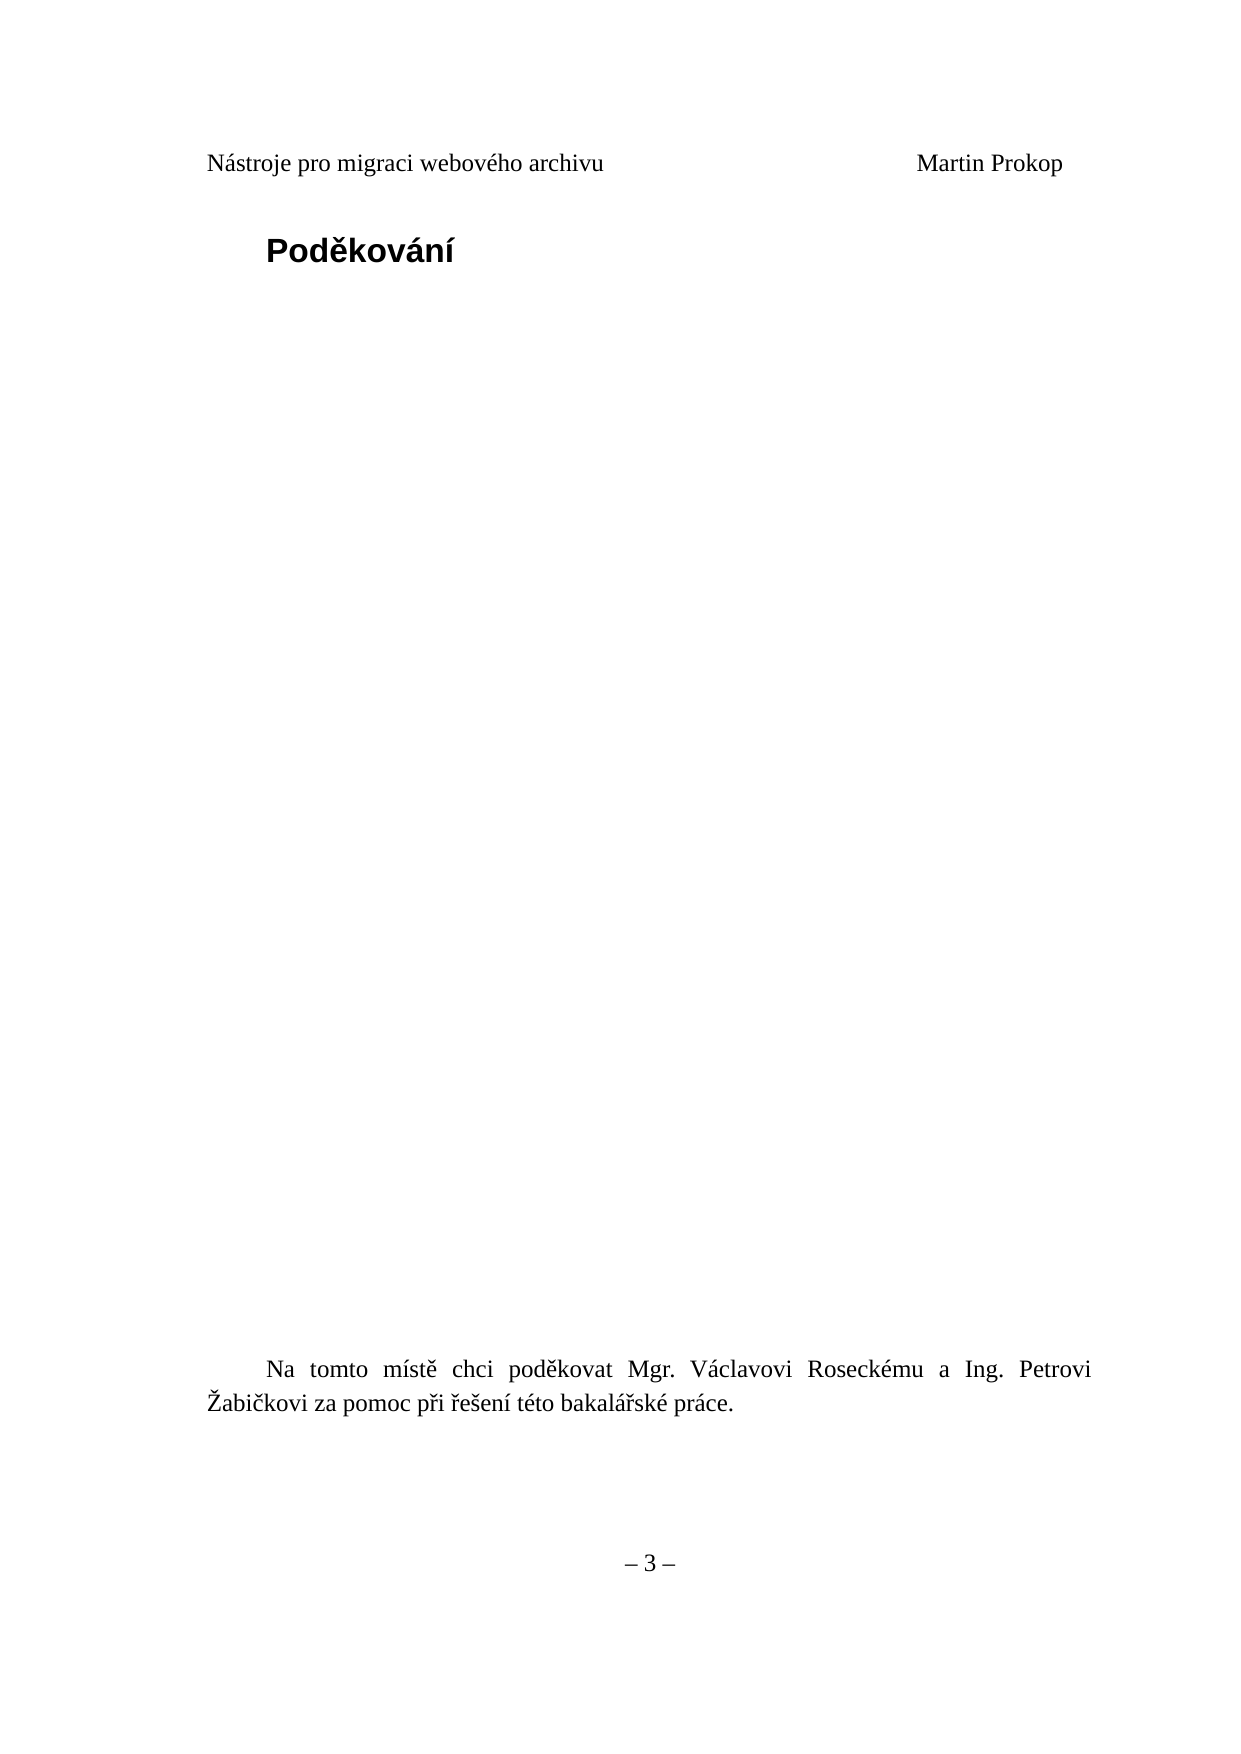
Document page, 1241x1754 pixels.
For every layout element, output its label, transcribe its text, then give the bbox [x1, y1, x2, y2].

subtitle Na tomto místě chci poděkovat Mgr. Václavovi Roseckému a Ing. Petrovi Žabičkovi za pomoc při řešení této bakalářské práce. [207, 1354, 1093, 1417]
subtitle Poděkování [207, 231, 1093, 269]
